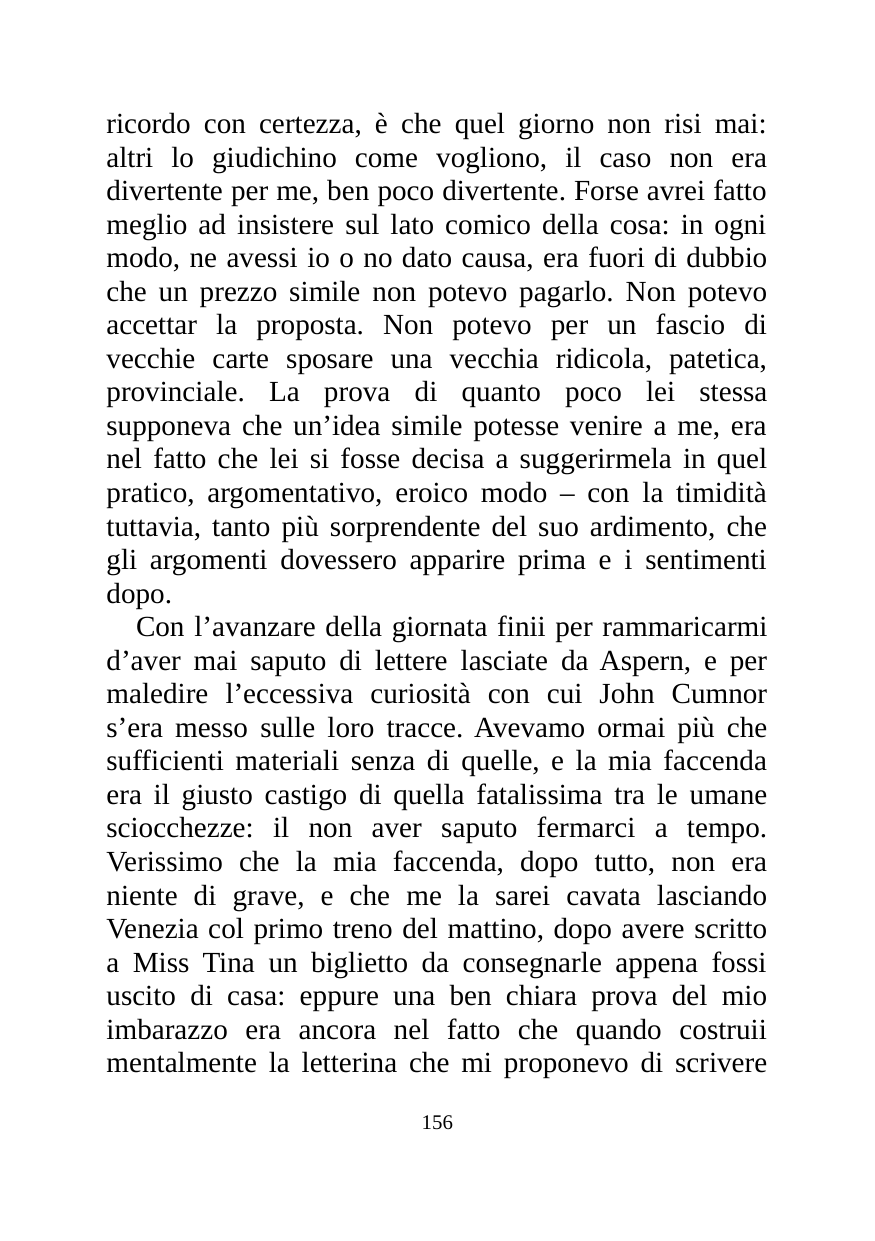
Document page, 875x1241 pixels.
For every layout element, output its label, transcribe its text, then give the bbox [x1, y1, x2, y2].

text Con l’avanzare della giornata finii per rammaricarmi d’aver mai saputo di lettere lasciate da Aspern, e per maledire l’eccessiva curiosità con cui John Cumnor s’era messo sulle loro tracce. Avevamo ormai più che sufficienti materiali senza di quelle, e la mia faccenda era il giusto castigo di quella fatalissima tra le umane sciocchezze: il non aver saputo fermarci a tempo. Verissimo che la mia faccenda, dopo tutto, non era niente di grave, e che me la sarei cavata lasciando Venezia col primo treno del mattino, dopo avere scritto a Miss Tina un biglietto da consegnarle appena fossi uscito di casa: eppure una ben chiara prova del mio imbarazzo era ancora nel fatto che quando costruii mentalmente la letterina che mi proponevo di scrivere [106, 609, 768, 1079]
text ricordo con certezza, è che quel giorno non risi mai: altri lo giudichino come vogliono, il caso non era divertente per me, ben poco divertente. Forse avrei fatto meglio ad insistere sul lato comico della cosa: in ogni modo, ne avessi io o no dato causa, era fuori di dubbio che un prezzo simile non potevo pagarlo. Non potevo accettar la proposta. Non potevo per un fascio di vecchie carte sposare una vecchia ridicola, patetica, provinciale. La prova di quanto poco lei stessa supponeva che un’idea simile potesse venire a me, era nel fatto che lei si fosse decisa a suggerirmela in quel pratico, argomentativo, eroico modo – con la timidità tuttavia, tanto più sorprendente del suo ardimento, che gli argomenti dovessero apparire prima e i sentimenti dopo. [106, 106, 768, 609]
